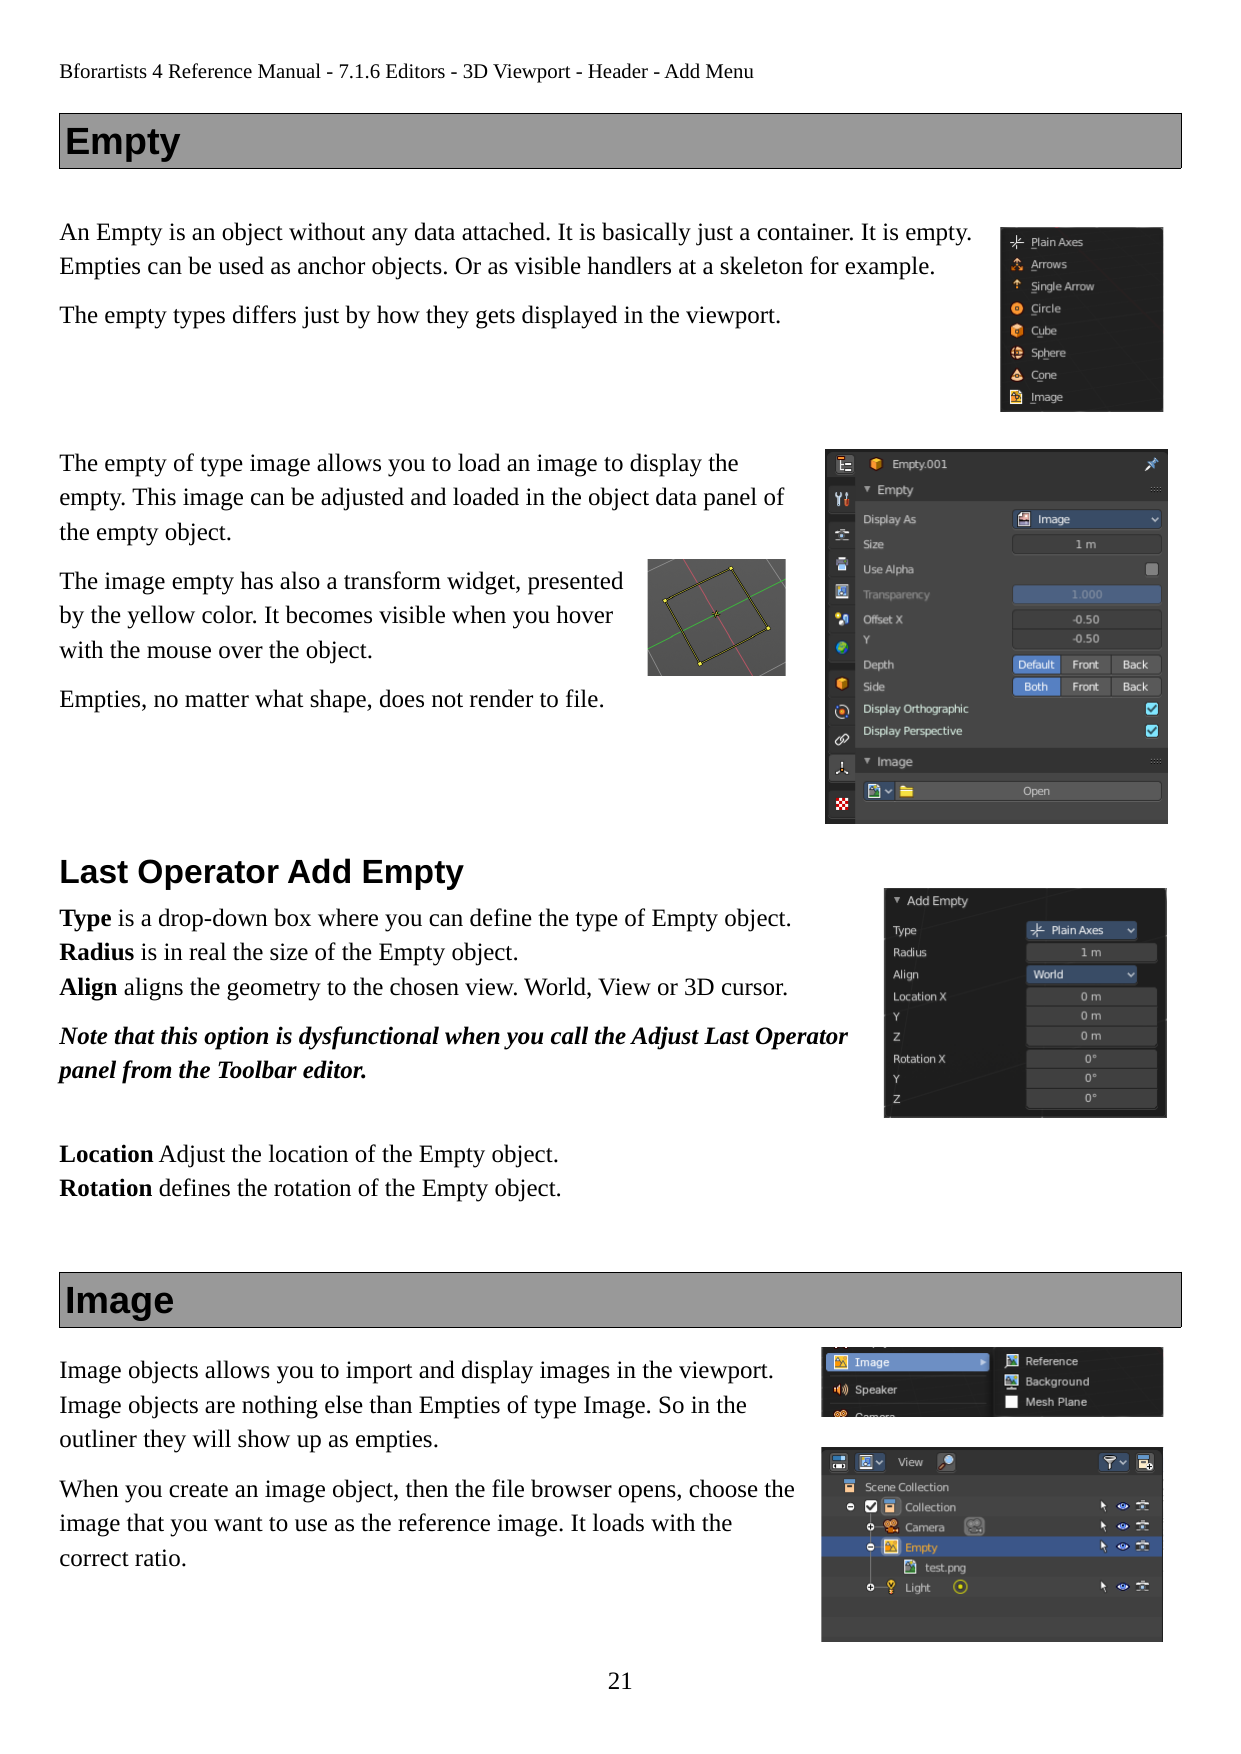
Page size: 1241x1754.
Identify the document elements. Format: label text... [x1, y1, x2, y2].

text Location Adjust the location of the Empty object. Rotation defines the rotation of the Empty object. [59, 1104, 1181, 1202]
picture [821, 1347, 1164, 1417]
text The empty of type image allows you to load an image to display the empty. This image can be adjusted and loaded in the object data panel of the empty object. [59, 448, 1181, 545]
text When you create an image object, then the file browser opens, choose the image that you want to use as the reference image. It loads with the correct ratio. [59, 1474, 821, 1571]
text The empty types differs just by how they gets displayed in the viewport. [59, 301, 1000, 329]
picture [883, 888, 1167, 1118]
text Empties, no matter what shape, does not render to file. [59, 684, 825, 712]
picture [1000, 227, 1164, 412]
text [786, 566, 825, 663]
picture [647, 559, 786, 676]
text Note that this option is dysfunctional when you call the Adjust Last Operator panel from the Toolbar editor. [59, 1021, 883, 1084]
text Type is a drop-down box where you can define the type of Empty object. Radius is in real the size of the Empty object. Align aligns the geometry to the chosen view. World, View or 3D cursor. [59, 903, 883, 1001]
picture [825, 449, 1168, 824]
table_header Image [60, 1273, 1181, 1327]
text The image empty has also a transform widget, presented by the yellow color. It becomes visible when you hover with the mouse over the object. [59, 566, 647, 663]
text Image objects allows you to import and display images in the viewport. Image objects are nothing else than Empties of type Image. So in the outliner they will show up as empties. [59, 1356, 1181, 1453]
picture [821, 1447, 1164, 1642]
subtitle Last Operator Add Empty [59, 852, 1181, 890]
text An Empty is an object without any data attached. It is basically just a container. It is empty. Empties can be used as anchor objects. Or as visible handlers at a skeleton for example. [59, 217, 1181, 280]
table_header Empty [60, 114, 1181, 168]
